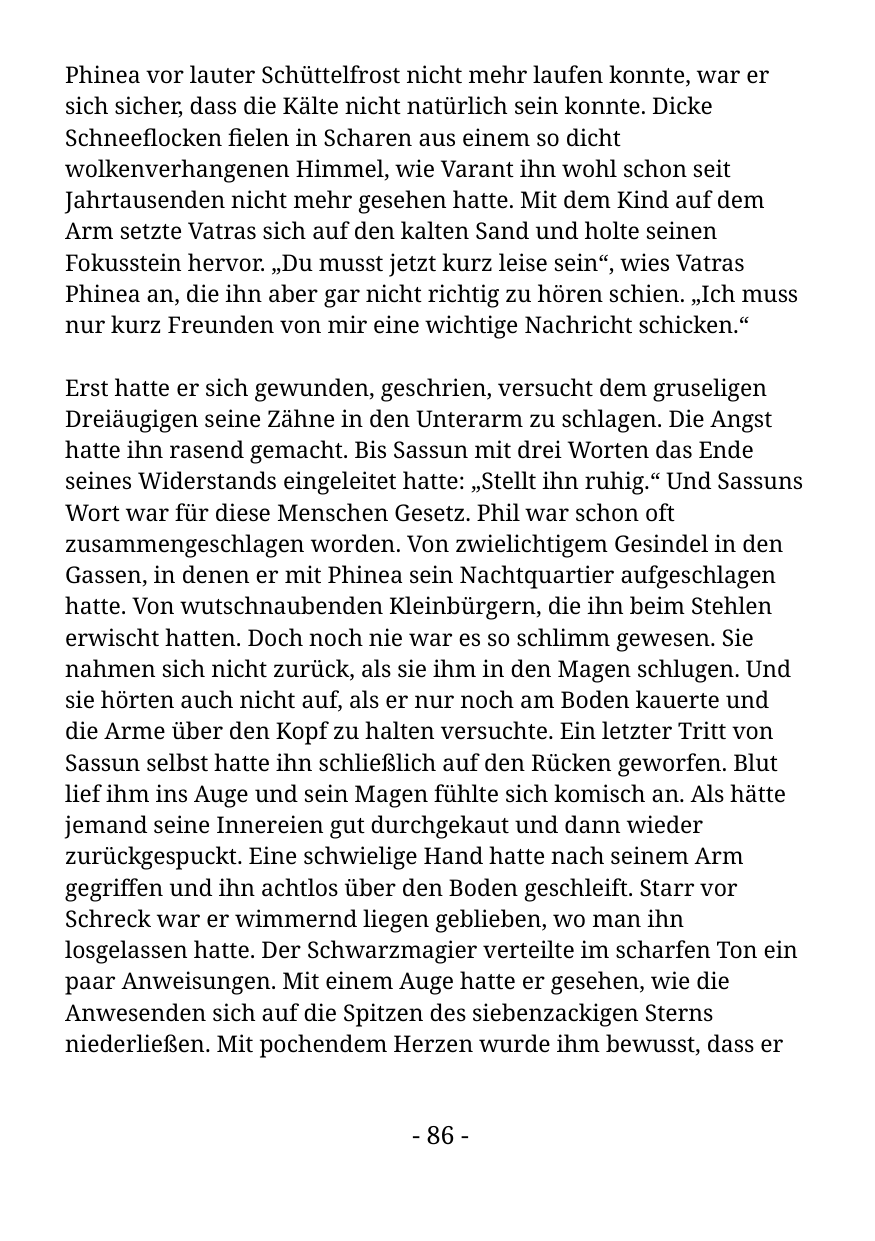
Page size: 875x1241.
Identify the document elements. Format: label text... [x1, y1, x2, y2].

text Phinea vor lauter Schüttelfrost nicht mehr laufen konnte, war er sich sicher, dass die Kälte nicht natürlich sein konnte. Dicke Schneeflocken fielen in Scharen aus einem so dicht wolkenverhangenen Himmel, wie Varant ihn wohl schon seit Jahrtausenden nicht mehr gesehen hatte. Mit dem Kind auf dem Arm setzte Vatras sich auf den kalten Sand und holte seinen Fokusstein hervor. „Du musst jetzt kurz leise sein“, wies Vatras Phinea an, die ihn aber gar nicht richtig zu hören schien. „Ich muss nur kurz Freunden von mir eine wichtige Nachricht schicken.“ Erst hatte er sich gewunden, geschrien, versucht dem gruseligen Dreiäugigen seine Zähne in den Unterarm zu schlagen. Die Angst hatte ihn rasend gemacht. Bis Sassun mit drei Worten das Ende seines Widerstands eingeleitet hatte: „Stellt ihn ruhig.“ Und Sassuns Wort war für diese Menschen Gesetz. Phil war schon oft zusammengeschlagen worden. Von zwielichtigem Gesindel in den Gassen, in denen er mit Phinea sein Nachtquartier aufgeschlagen hatte. Von wutschnaubenden Kleinbürgern, die ihn beim Stehlen erwischt hatten. Doch noch nie war es so schlimm gewesen. Sie nahmen sich nicht zurück, als sie ihm in den Magen schlugen. Und sie hörten auch nicht auf, als er nur noch am Boden kauerte und die Arme über den Kopf zu halten versuchte. Ein letzter Tritt von Sassun selbst hatte ihn schließlich auf den Rücken geworfen. Blut lief ihm ins Auge und sein Magen fühlte sich komisch an. Als hätte jemand seine Innereien gut durchgekaut und dann wieder zurückgespuckt. Eine schwielige Hand hatte nach seinem Arm gegriffen und ihn achtlos über den Boden geschleift. Starr vor Schreck war er wimmernd liegen geblieben, wo man ihn losgelassen hatte. Der Schwarzmagier verteilte im scharfen Ton ein paar Anweisungen. Mit einem Auge hatte er gesehen, wie die Anwesenden sich auf die Spitzen des siebenzackigen Sterns niederließen. Mit pochendem Herzen wurde ihm bewusst, dass er [65, 59, 809, 1059]
